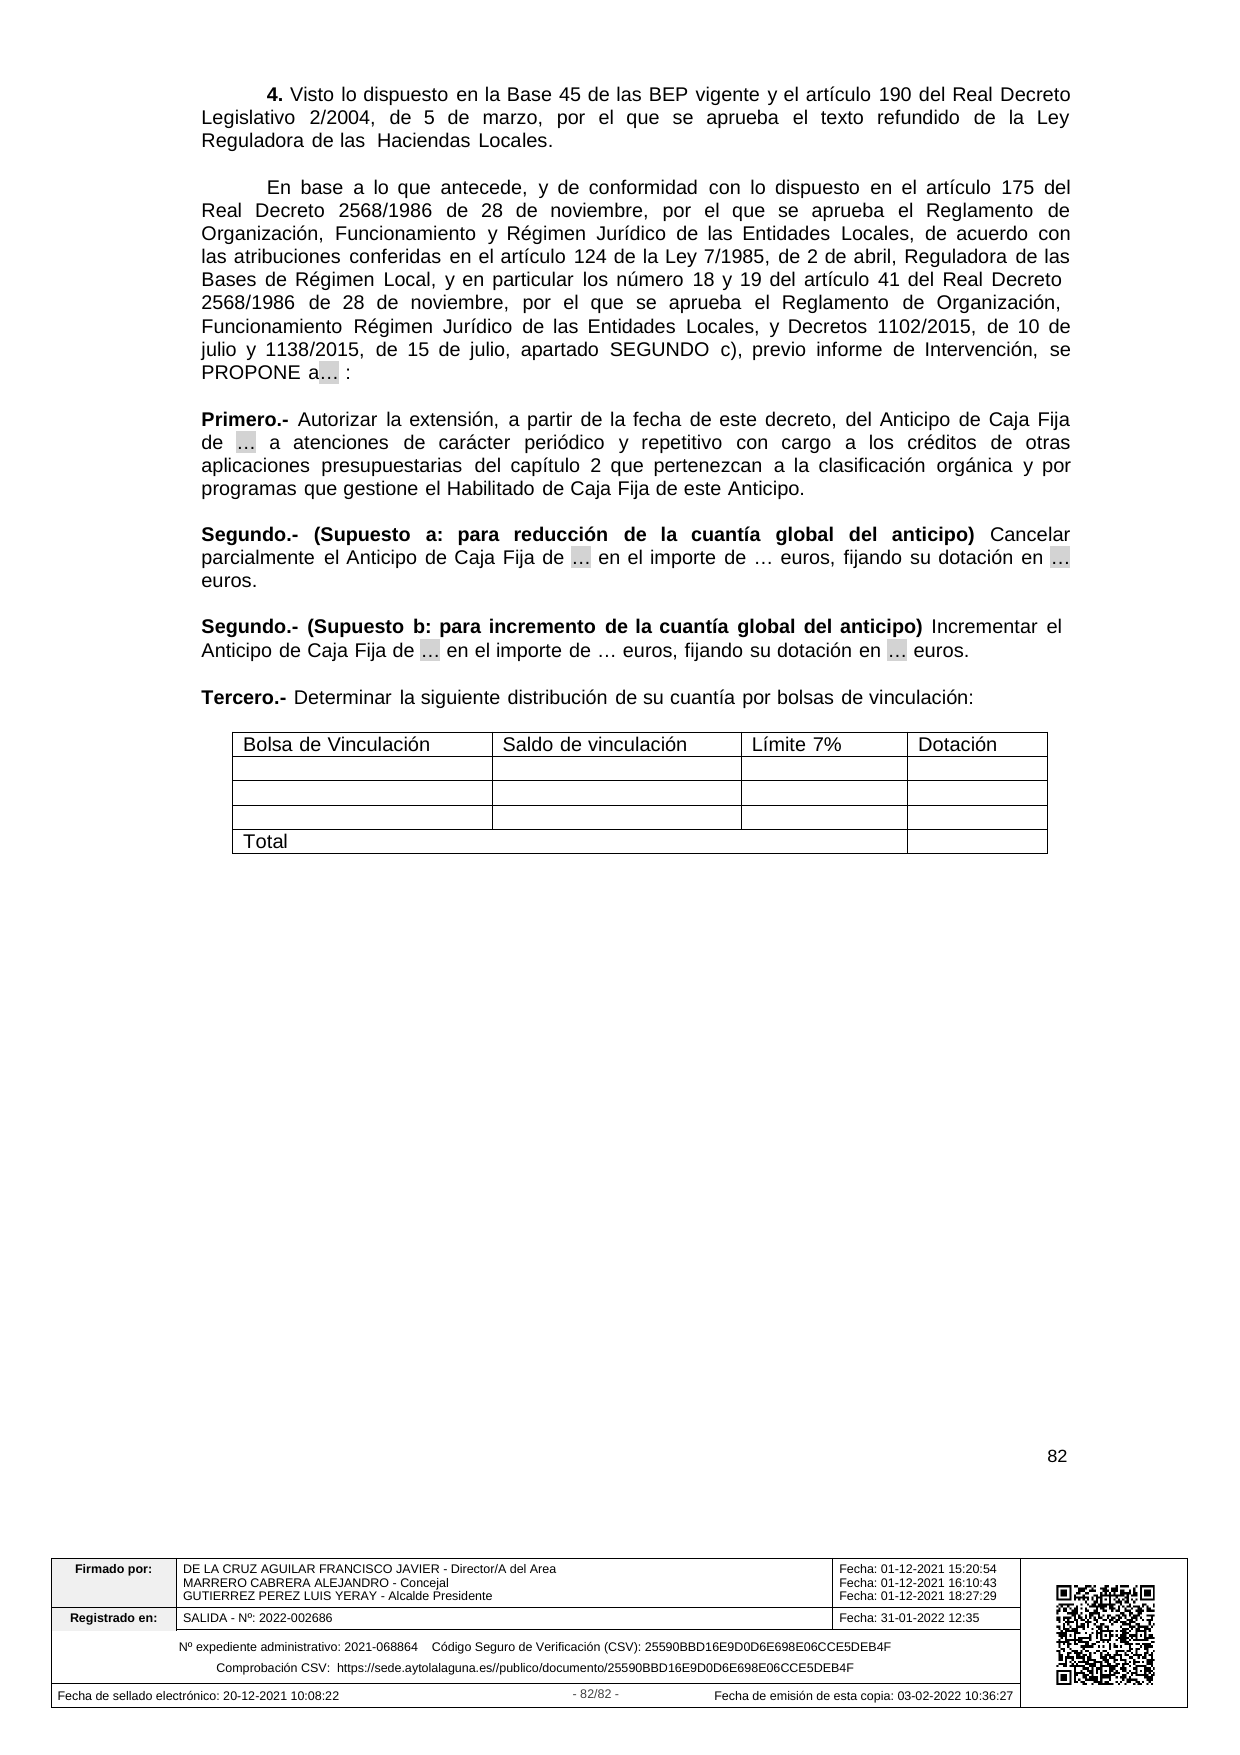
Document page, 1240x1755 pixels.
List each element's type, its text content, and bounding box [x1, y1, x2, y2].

table_cell [742, 781, 907, 804]
table_header Fecha: 01-12-2021 15:20:54 Fecha: 01-12-2021 16:10:43 Fecha: 01-12-2021 18:27:29 [833, 1559, 1020, 1607]
table_cell Total [233, 830, 907, 853]
table_cell [908, 830, 1047, 853]
table_cell Fecha: 31-01-2022 12:35 [833, 1608, 1020, 1629]
text 2568/1986 de 28 de noviembre, por el que se aprueba el Reglamento de Organización, [201, 291, 1070, 314]
text 82 [42, 1446, 1067, 1466]
table_cell [908, 781, 1047, 804]
text Funcionamiento Régimen Jurídico de las Entidades Locales, y Decretos 1102/2015, de 10 de julio y 1138/2015, de 15 de julio, apartado SEGUNDO c), previo informe de Intervención, se PROPONE a… : [201, 315, 1071, 384]
text En base a lo que antecede, y de conformidad con lo dispuesto en el artículo 175 del Real Decreto 2568/1986 de 28 de noviembre, por el que se aprueba el Reglamento de Organización, Funcionamiento y Régimen Jurídico de las Entidades Locales, de acuerdo con las atribuciones conferidas en el artículo 124 de la Ley 7/1985, de 2 de abril, Reguladora de las Bases de Régimen Local, y en particular los número 18 y 19 del artículo 41 del Real Decreto [201, 176, 1071, 291]
table_cell [742, 757, 907, 780]
table_cell [233, 781, 492, 804]
table_cell [908, 757, 1047, 780]
text Segundo.- (Supuesto a: para reducción de la cuantía global del anticipo) Cancelar parcialmente el Anticipo de Caja Fija de … en el importe de … euros, fijando su dotación en … euros. [201, 523, 1071, 592]
table_header Bolsa de Vinculación [233, 733, 492, 756]
table_header Firmado por: [52, 1559, 176, 1607]
text Segundo.- (Supuesto b: para incremento de la cuantía global del anticipo) Incrementar el [201, 615, 1071, 638]
table_cell [233, 757, 492, 780]
table_cell [233, 806, 492, 829]
table_cell [908, 806, 1047, 829]
text 4. Visto lo dispuesto en la Base 45 de las BEP vigente y el artículo 190 del Real Decreto Legislativo 2/2004, de 5 de marzo, por el que se aprueba el texto refundido de la Ley Reguladora de las Haciendas Locales. [201, 83, 1071, 152]
table_cell [742, 806, 907, 829]
table_header [1021, 1559, 1187, 1707]
table_header Saldo de vinculación [493, 733, 741, 756]
table_header DE LA CRUZ AGUILAR FRANCISCO JAVIER - Director/A del Area MARRERO CABRERA ALEJANDRO - Concejal GUTIERREZ PEREZ LUIS YERAY - Alcalde Presidente [177, 1559, 832, 1607]
table_cell Nº expediente administrativo: 2021-068864 Código Seguro de Verificación (CSV): 25590BBD16E9D0D6E698E06CCE5DEB4F Comprobación CSV: https://sede.aytolalaguna.es//publico/documento/25590BBD16E9D0D6E698E06CCE5DEB4F [52, 1630, 1020, 1683]
table_cell [493, 781, 741, 804]
table_cell Registrado en: [52, 1608, 176, 1629]
table_cell SALIDA - Nº: 2022-002686 [177, 1608, 832, 1629]
table_cell [493, 757, 741, 780]
text Primero.- Autorizar la extensión, a partir de la fecha de este decreto, del Anticipo de Caja Fija de … a atenciones de carácter periódico y repetitivo con cargo a los créditos de otras aplicaciones presupuestarias del capítulo 2 que pertenezcan a la clasificación orgánica y por programas que gestione el Habilitado de Caja Fija de este Anticipo. [201, 407, 1071, 499]
table_header Límite 7% [742, 733, 907, 756]
table_header Dotación [908, 733, 1047, 756]
table_cell [493, 806, 741, 829]
text Tercero.- Determinar la siguiente distribución de su cuantía por bolsas de vinculación: [201, 685, 983, 707]
table_cell Fecha de sellado electrónico: 20-12-2021 10:08:22 - 82/82 - Fecha de emisión de esta copia: 03-02-2022 10:36:27 [52, 1684, 1020, 1707]
text Anticipo de Caja Fija de … en el importe de … euros, fijando su dotación en … euros. [201, 639, 978, 661]
